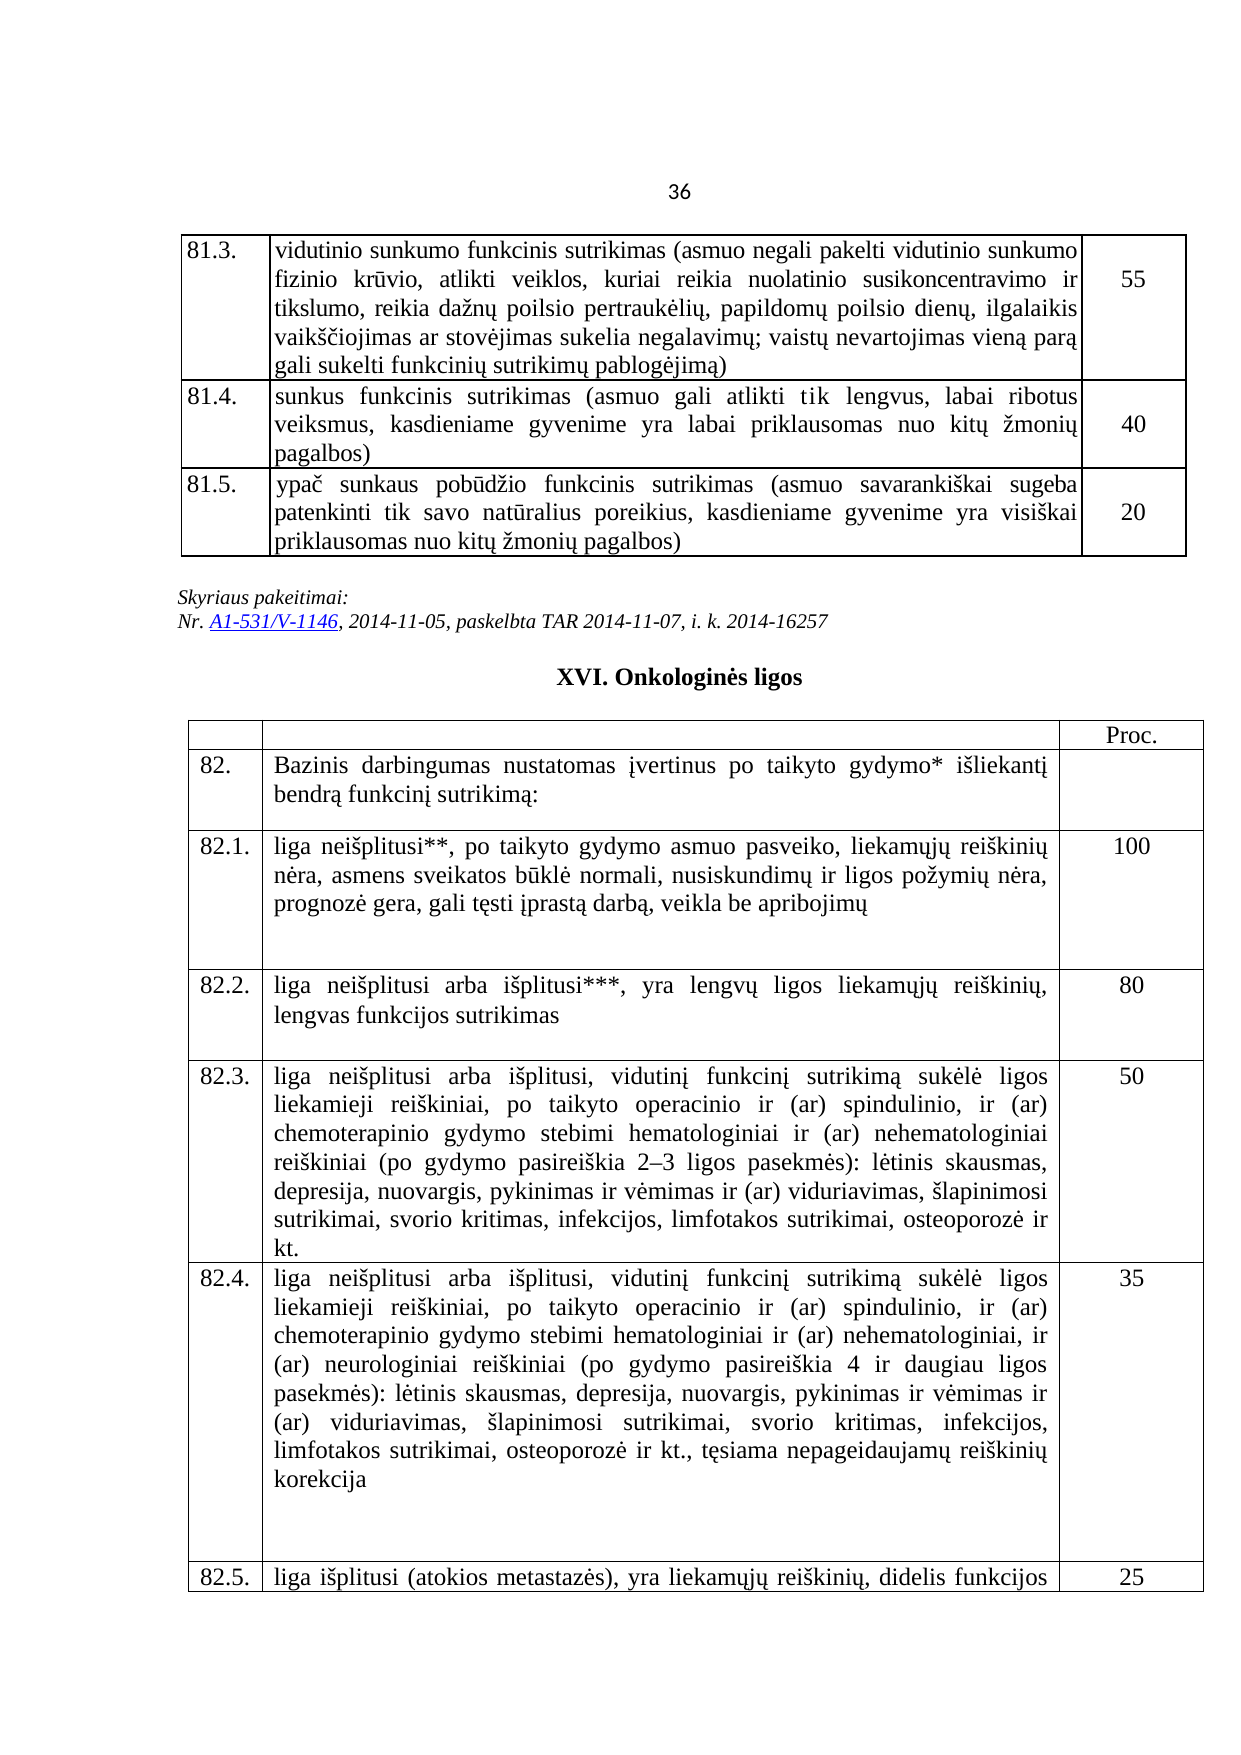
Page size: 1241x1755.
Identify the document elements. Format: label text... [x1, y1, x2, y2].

table_cell 82.3. [189, 1061, 262, 1262]
table_cell 82.4. [189, 1263, 262, 1561]
table_cell 35 [1060, 1263, 1203, 1561]
table_cell 40 [1083, 381, 1185, 467]
table_cell liga neišplitusi arba išplitusi, vidutinį funkcinį sutrikimą sukėlė ligos liekamieji reiškiniai, po taikyto operacinio ir (ar) spindulinio, ir (ar) chemoterapinio gydymo stebimi hematologiniai ir (ar) nehematologiniai reiškiniai (po gydymo pasireiškia 2–3 ligos pasekmės): lėtinis skausmas, depresija, nuovargis, pykinimas ir vėmimas ir (ar) viduriavimas, šlapinimosi sutrikimai, svorio kritimas, infekcijos, limfotakos sutrikimai, osteoporozė ir kt. [263, 1061, 1059, 1262]
table_cell 82.5. [189, 1562, 262, 1591]
table_cell liga neišplitusi**, po taikyto gydymo asmuo pasveiko, liekamųjų reiškinių nėra, asmens sveikatos būklė normali, nusiskundimų ir ligos požymių nėra, prognozė gera, gali tęsti įprastą darbą, veikla be apribojimų [263, 831, 1059, 969]
table_cell 20 [1083, 469, 1185, 555]
table_cell liga neišplitusi arba išplitusi, vidutinį funkcinį sutrikimą sukėlė ligos liekamieji reiškiniai, po taikyto operacinio ir (ar) spindulinio, ir (ar) chemoterapinio gydymo stebimi hematologiniai ir (ar) nehematologiniai, ir (ar) neurologiniai reiškiniai (po gydymo pasireiškia 4 ir daugiau ligos pasekmės): lėtinis skausmas, depresija, nuovargis, pykinimas ir vėmimas ir (ar) viduriavimas, šlapinimosi sutrikimai, svorio kritimas, infekcijos, limfotakos sutrikimai, osteoporozė ir kt., tęsiama nepageidaujamų reiškinių korekcija [263, 1263, 1059, 1561]
table_cell Bazinis darbingumas nustatomas įvertinus po taikyto gydymo* išliekantį bendrą funkcinį sutrikimą: [263, 750, 1059, 830]
table_cell 81.5. [182, 469, 269, 555]
table_cell vidutinio sunkumo funkcinis sutrikimas (asmuo negali pakelti vidutinio sunkumo fizinio krūvio, atlikti veiklos, kuriai reikia nuolatinio susikoncentravimo ir tikslumo, reikia dažnų poilsio pertraukėlių, papildomų poilsio dienų, ilgalaikis vaikščiojimas ar stovėjimas sukelia negalavimų; vaistų nevartojimas vieną parą gali sukelti funkcinių sutrikimų pablogėjimą) [271, 236, 1081, 379]
table_cell 100 [1060, 831, 1203, 969]
table_cell sunkus funkcinis sutrikimas (asmuo gali atlikti tik lengvus, labai ribotus veiksmus, kasdieniame gyvenime yra labai priklausomas nuo kitų žmonių pagalbos) [271, 381, 1081, 467]
table_cell 50 [1060, 1061, 1203, 1262]
table_cell 82.2. [189, 970, 262, 1060]
table_cell 82. [189, 750, 262, 830]
table_cell 25 [1060, 1562, 1203, 1591]
table_cell 82.1. [189, 831, 262, 969]
table_header Proc. [1060, 721, 1203, 749]
table_cell ypač sunkaus pobūdžio funkcinis sutrikimas (asmuo savarankiškai sugeba patenkinti tik savo natūralius poreikius, kasdieniame gyvenime yra visiškai priklausomas nuo kitų žmonių pagalbos) [271, 469, 1081, 555]
text Skyriaus pakeitimai: [177, 585, 1181, 609]
table_cell 55 [1083, 236, 1185, 379]
table_cell [1060, 750, 1203, 830]
table_cell 81.3. [182, 236, 269, 379]
table_cell liga neišplitusi arba išplitusi***, yra lengvų ligos liekamųjų reiškinių, lengvas funkcijos sutrikimas [263, 970, 1059, 1060]
text XVI. Onkologinės ligos [177, 662, 1181, 691]
table_cell 81.4. [182, 381, 269, 467]
table_header [263, 721, 1059, 749]
table_cell 80 [1060, 970, 1203, 1060]
text Nr. A1-531/V-1146, 2014-11-05, paskelbta TAR 2014-11-07, i. k. 2014-16257 [177, 609, 1181, 633]
table_header [189, 721, 262, 749]
table_cell liga išplitusi (atokios metastazės), yra liekamųjų reiškinių, didelis funkcijos [263, 1562, 1059, 1591]
